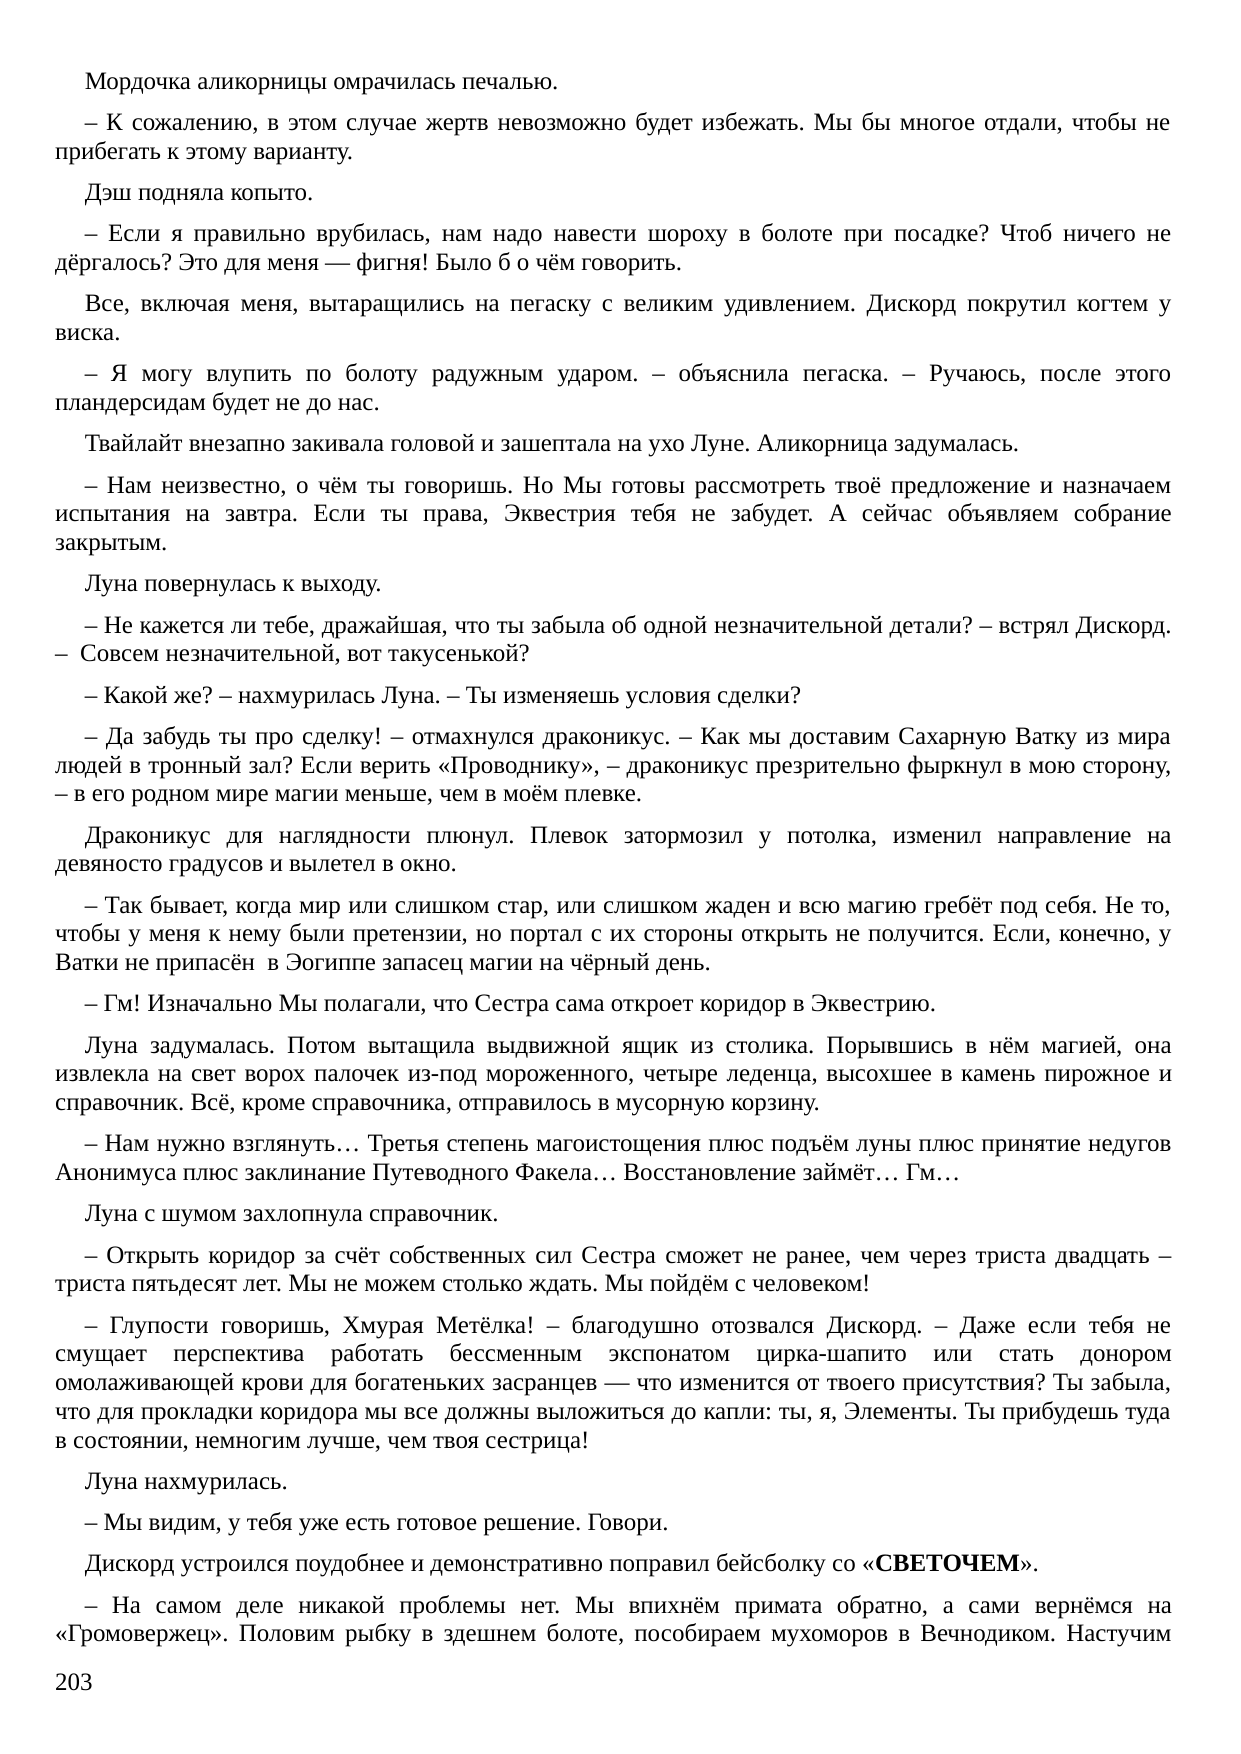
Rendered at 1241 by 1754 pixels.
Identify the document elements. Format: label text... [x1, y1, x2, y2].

text Дэш подняла копыто. [55, 177, 1173, 206]
text – Открыть коридор за счёт собственных сил Сестра сможет не ранее, чем через триста двадцать – триста пятьдесят лет. Мы не можем столько ждать. Мы пойдём с человеком! [55, 1240, 1173, 1297]
text – Гм! Изначально Мы полагали, что Сестра сама откроет коридор в Эквестрию. [55, 988, 1173, 1017]
text – Если я правильно врубилась, нам надо навести шороху в болоте при посадке? Чтоб ничего не дёргалось? Это для меня — фигня! Было б о чём говорить. [55, 218, 1173, 276]
text – Нам неизвестно, о чём ты говоришь. Но Мы готовы рассмотреть твоё предложение и назначаем испытания на завтра. Если ты права, Эквестрия тебя не забудет. А сейчас объявляем собрание закрытым. [55, 470, 1173, 556]
text – Я могу влупить по болоту радужным ударом. – объяснила пегаска. – Ручаюсь, после этого пландерсидам будет не до нас. [55, 358, 1173, 416]
text – Глупости говоришь, Хмурая Метёлка! – благодушно отозвался Дискорд. – Даже если тебя не смущает перспектива работать бессменным экспонатом цирка-шапито или стать донором омолаживающей крови для богатеньких засранцев — что изменится от твоего присутствия? Ты забыла, что для прокладки коридора мы все должны выложиться до капли: ты, я, Элементы. Ты прибудешь туда в состоянии, немногим лучше, чем твоя сестрица! [55, 1310, 1173, 1453]
text Драконикус для наглядности плюнул. Плевок затормозил у потолка, изменил направление на девяносто градусов и вылетел в окно. [55, 820, 1173, 877]
text Дискорд устроился поудобнее и демонстративно поправил бейсболку со «СВЕТОЧЕМ». [55, 1548, 1173, 1577]
text – Не кажется ли тебе, дражайшая, что ты забыла об одной незначительной детали? – встрял Дискорд. – Совсем незначительной, вот такусенькой? [55, 610, 1173, 667]
text – Мы видим, у тебя уже есть готовое решение. Говори. [55, 1507, 1173, 1536]
text – На самом деле никакой проблемы нет. Мы впихнём примата обратно, а сами вернёмся на «Громовержец». Половим рыбку в здешнем болоте, пособираем мухоморов в Вечнодиком. Настучим [55, 1590, 1173, 1647]
text – Так бывает, когда мир или слишком стар, или слишком жаден и всю магию гребёт под себя. Не то, чтобы у меня к нему были претензии, но портал с их стороны открыть не получится. Если, конечно, у Ватки не припасён в Эогиппе запасец магии на чёрный день. [55, 890, 1173, 976]
text – Нам нужно взглянуть… Третья степень магоистощения плюс подъём луны плюс принятие недугов Анонимуса плюс заклинание Путеводного Факела… Восстановление займёт… Гм… [55, 1128, 1173, 1186]
text Луна с шумом захлопнула справочник. [55, 1198, 1173, 1227]
text – Да забудь ты про сделку! – отмахнулся драконикус. – Как мы доставим Сахарную Ватку из мира людей в тронный зал? Если верить «Проводнику», – драконикус презрительно фыркнул в мою сторону, – в его родном мире магии меньше, чем в моём плевке. [55, 721, 1173, 807]
text Луна нахмурилась. [55, 1466, 1173, 1495]
text Луна повернулась к выходу. [55, 568, 1173, 597]
text – Какой же? – нахмурилась Луна. – Ты изменяешь условия сделки? [55, 680, 1173, 708]
text Все, включая меня, вытаращились на пегаску с великим удивлением. Дискорд покрутил когтем у виска. [55, 288, 1173, 346]
text Мордочка аликорницы омрачилась печалью. [55, 66, 1173, 95]
text Твайлайт внезапно закивала головой и зашептала на ухо Луне. Аликорница задумалась. [55, 428, 1173, 457]
text Луна задумалась. Потом вытащила выдвижной ящик из столика. Порывшись в нём магией, она извлекла на свет ворох палочек из-под мороженного, четыре леденца, высохшее в камень пирожное и справочник. Всё, кроме справочника, отправилось в мусорную корзину. [55, 1030, 1173, 1116]
text – К сожалению, в этом случае жертв невозможно будет избежать. Мы бы многое отдали, чтобы не прибегать к этому варианту. [55, 107, 1173, 165]
